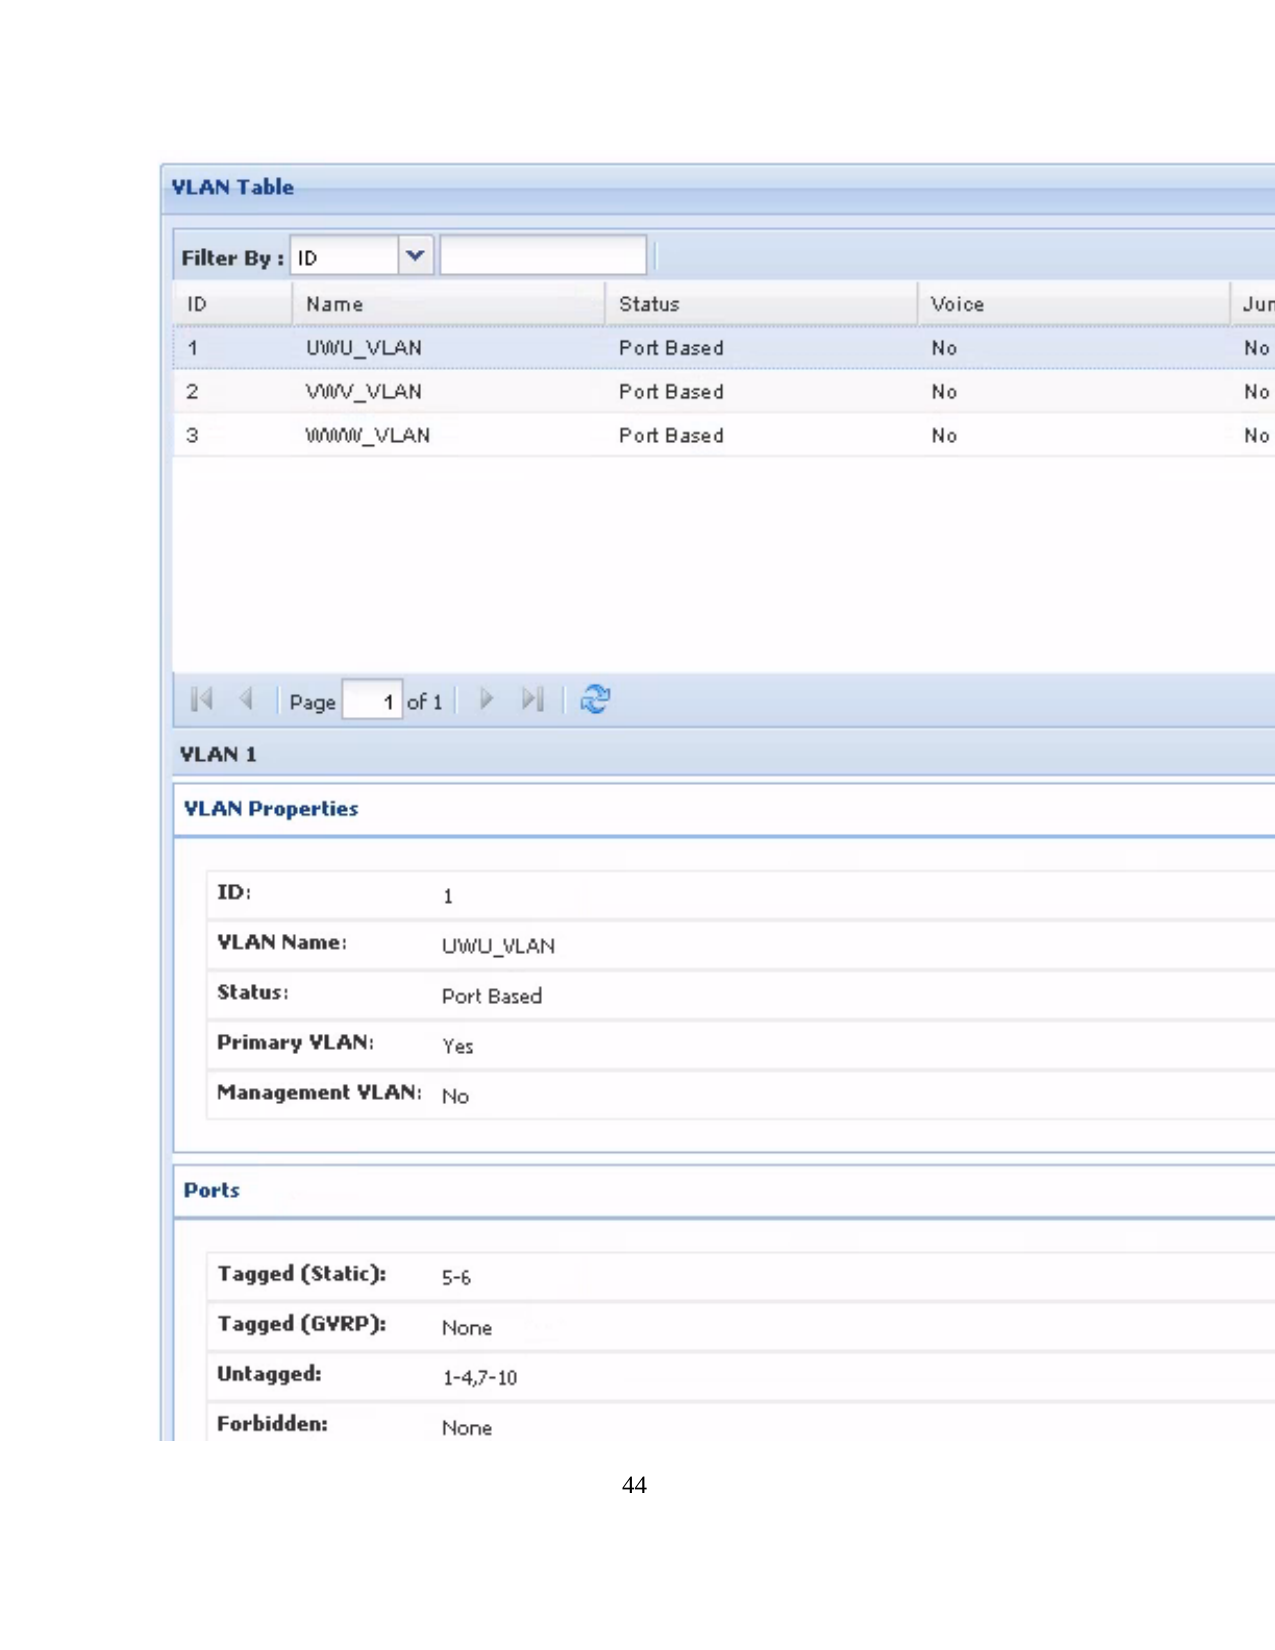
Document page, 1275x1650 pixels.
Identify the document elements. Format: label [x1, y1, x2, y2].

picture [150, 150, 1275, 1441]
